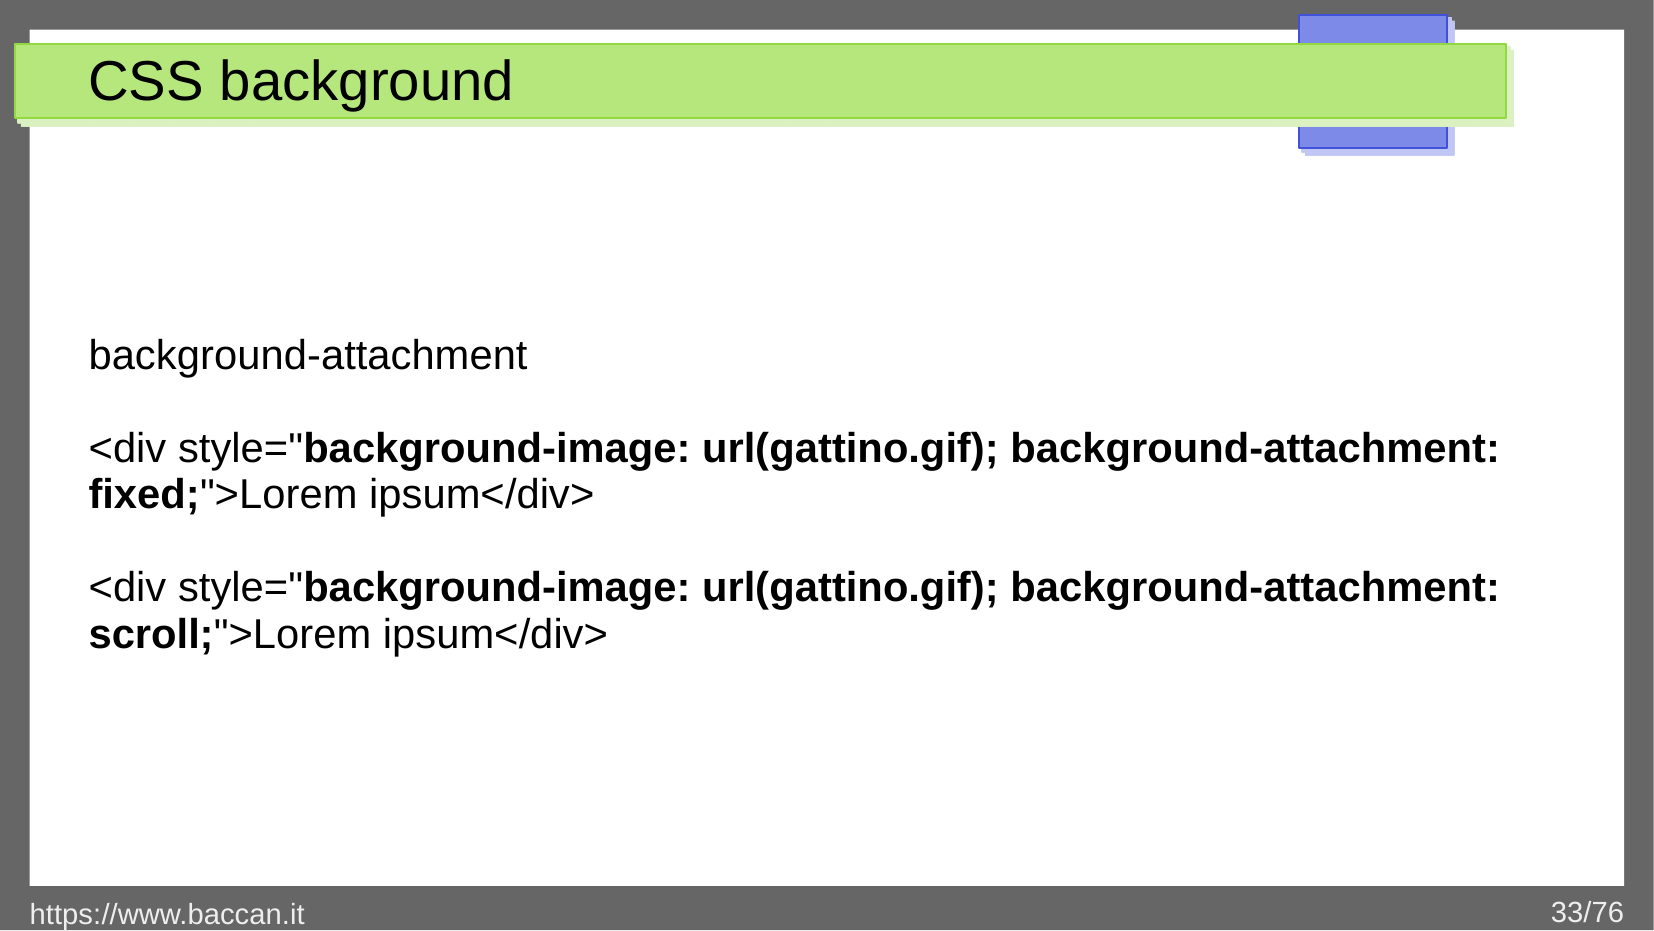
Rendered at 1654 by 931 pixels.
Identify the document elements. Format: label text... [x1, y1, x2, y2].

title CSS background [88, 44, 1506, 119]
text_box background-attachment <div style="background-image: url(gattino.gif); background-attachment: fixed;">Lorem ipsum</div> <div style="background-image: url(gattino.gif); background-attachment: scroll;">Lorem ipsum</div> [88, 169, 1565, 820]
